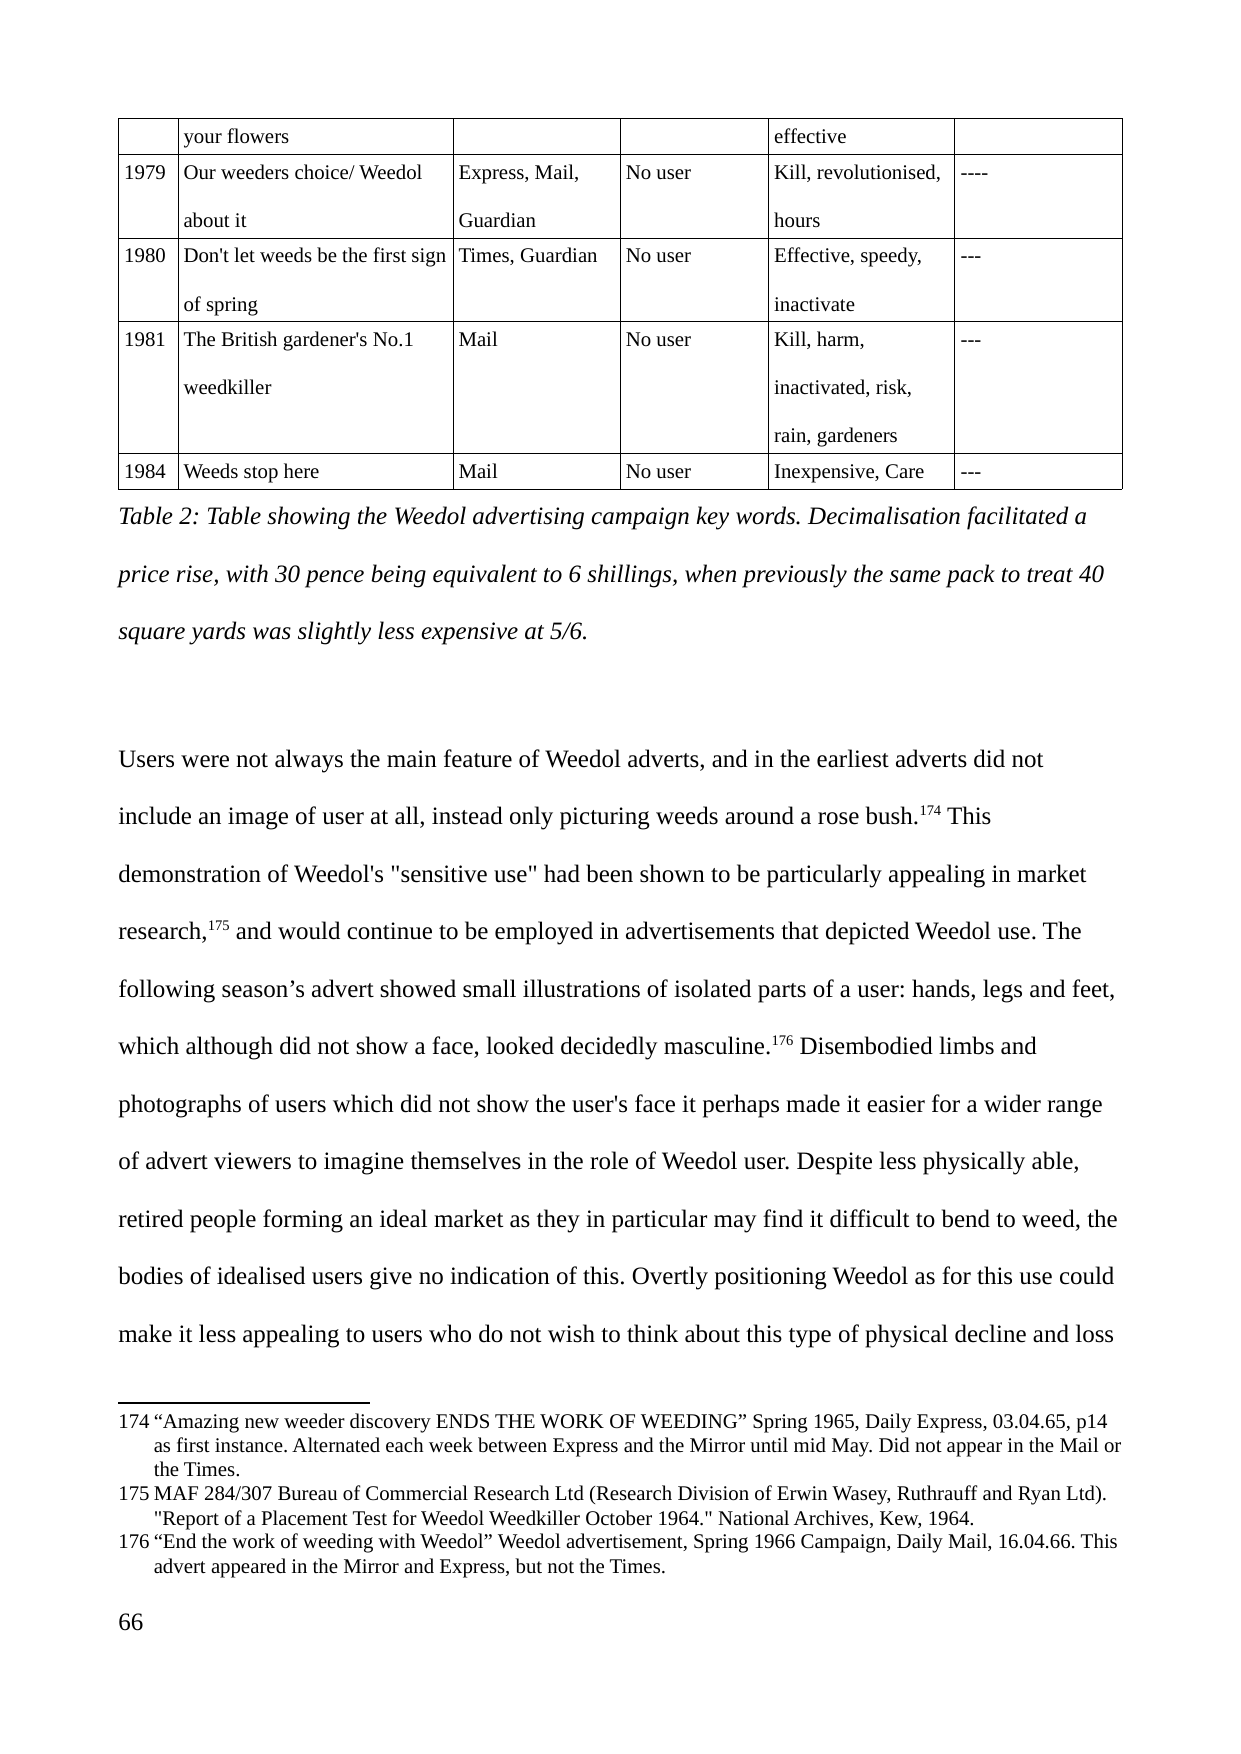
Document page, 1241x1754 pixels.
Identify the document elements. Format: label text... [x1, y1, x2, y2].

table_cell No user [621, 239, 768, 321]
table_cell --- [955, 322, 1122, 453]
table_cell Weeds stop here [179, 454, 453, 489]
table_cell 1981 [119, 322, 178, 453]
table_cell 1979 [119, 155, 178, 237]
table_cell Our weeders choice/ Weedol about it [179, 155, 453, 237]
table_cell Express, Mail, Guardian [454, 155, 620, 237]
table_cell --- [955, 454, 1122, 489]
table_cell ---- [955, 119, 1122, 154]
table_cell effective [769, 119, 954, 154]
table_cell Kill, harm, inactivated, risk, rain, gardeners [769, 322, 954, 453]
table_cell No user [621, 454, 768, 489]
table_cell 1980 [119, 239, 178, 321]
text “End the work of weeding with Weedol” Weedol advertisement, Spring 1966 Campaign, Daily Mail, 16.04.66. This advert appeared in the Mirror and Express, but not the Times. [118, 1529, 1122, 1578]
table_cell Kill, revolutionised, hours [769, 155, 954, 237]
table_cell [621, 119, 768, 154]
table_cell Effective, speedy, inactivate [769, 239, 954, 321]
text Table 2: Table showing the Weedol advertising campaign key words. Decimalisation facilitated a price rise, with 30 pence being equivalent to 6 shillings, when previously the same pack to treat 40 square yards was slightly less expensive at 5/6. [118, 501, 1122, 645]
text MAF 284/307 Bureau of Commercial Research Ltd (Research Division of Erwin Wasey, Ruthrauff and Ryan Ltd). "Report of a Placement Test for Weedol Weedkiller October 1964." National Archives, Kew, 1964. [118, 1481, 1122, 1529]
table_cell your flowers [179, 119, 453, 154]
table_cell [454, 119, 620, 154]
table_cell Inexpensive, Care [769, 454, 954, 489]
table_cell 1984 [119, 454, 178, 489]
table_cell Times, Guardian [454, 239, 620, 321]
table_cell No user [621, 322, 768, 453]
table_cell The British gardener's No.1 weedkiller [179, 322, 453, 453]
table_cell Mail [454, 322, 620, 453]
table_cell Mail [454, 454, 620, 489]
text “Amazing new weeder discovery ENDS THE WORK OF WEEDING” Spring 1965, Daily Express, 03.04.65, p14 as first instance. Alternated each week between Express and the Mirror until mid May. Did not appear in the Mail or the Times. [118, 1409, 1122, 1481]
text Users were not always the main feature of Weedol adverts, and in the earliest adverts did not include an image of user at all, instead only picturing weeds around a rose bush. This demonstration of Weedol's "sensitive use" had been shown to be particularly appealing in market research, and would continue to be employed in advertisements that depicted Weedol use. The following season’s advert showed small illustrations of isolated parts of a user: hands, legs and feet, which although did not show a face, looked decidedly masculine. Disembodied limbs and photographs of users which did not show the user's face it perhaps made it easier for a wider range of advert viewers to imagine themselves in the role of Weedol user. Despite less physically able, retired people forming an ideal market as they in particular may find it difficult to bend to weed, the bodies of idealised users give no indication of this. Overtly positioning Weedol as for this use could make it less appealing to users who do not wish to think about this type of physical decline and loss [118, 744, 1122, 1348]
table_cell ---- [955, 155, 1122, 237]
table_cell [119, 119, 178, 154]
table_cell Don't let weeds be the first sign of spring [179, 239, 453, 321]
table_cell No user [621, 155, 768, 237]
table_cell --- [955, 239, 1122, 321]
